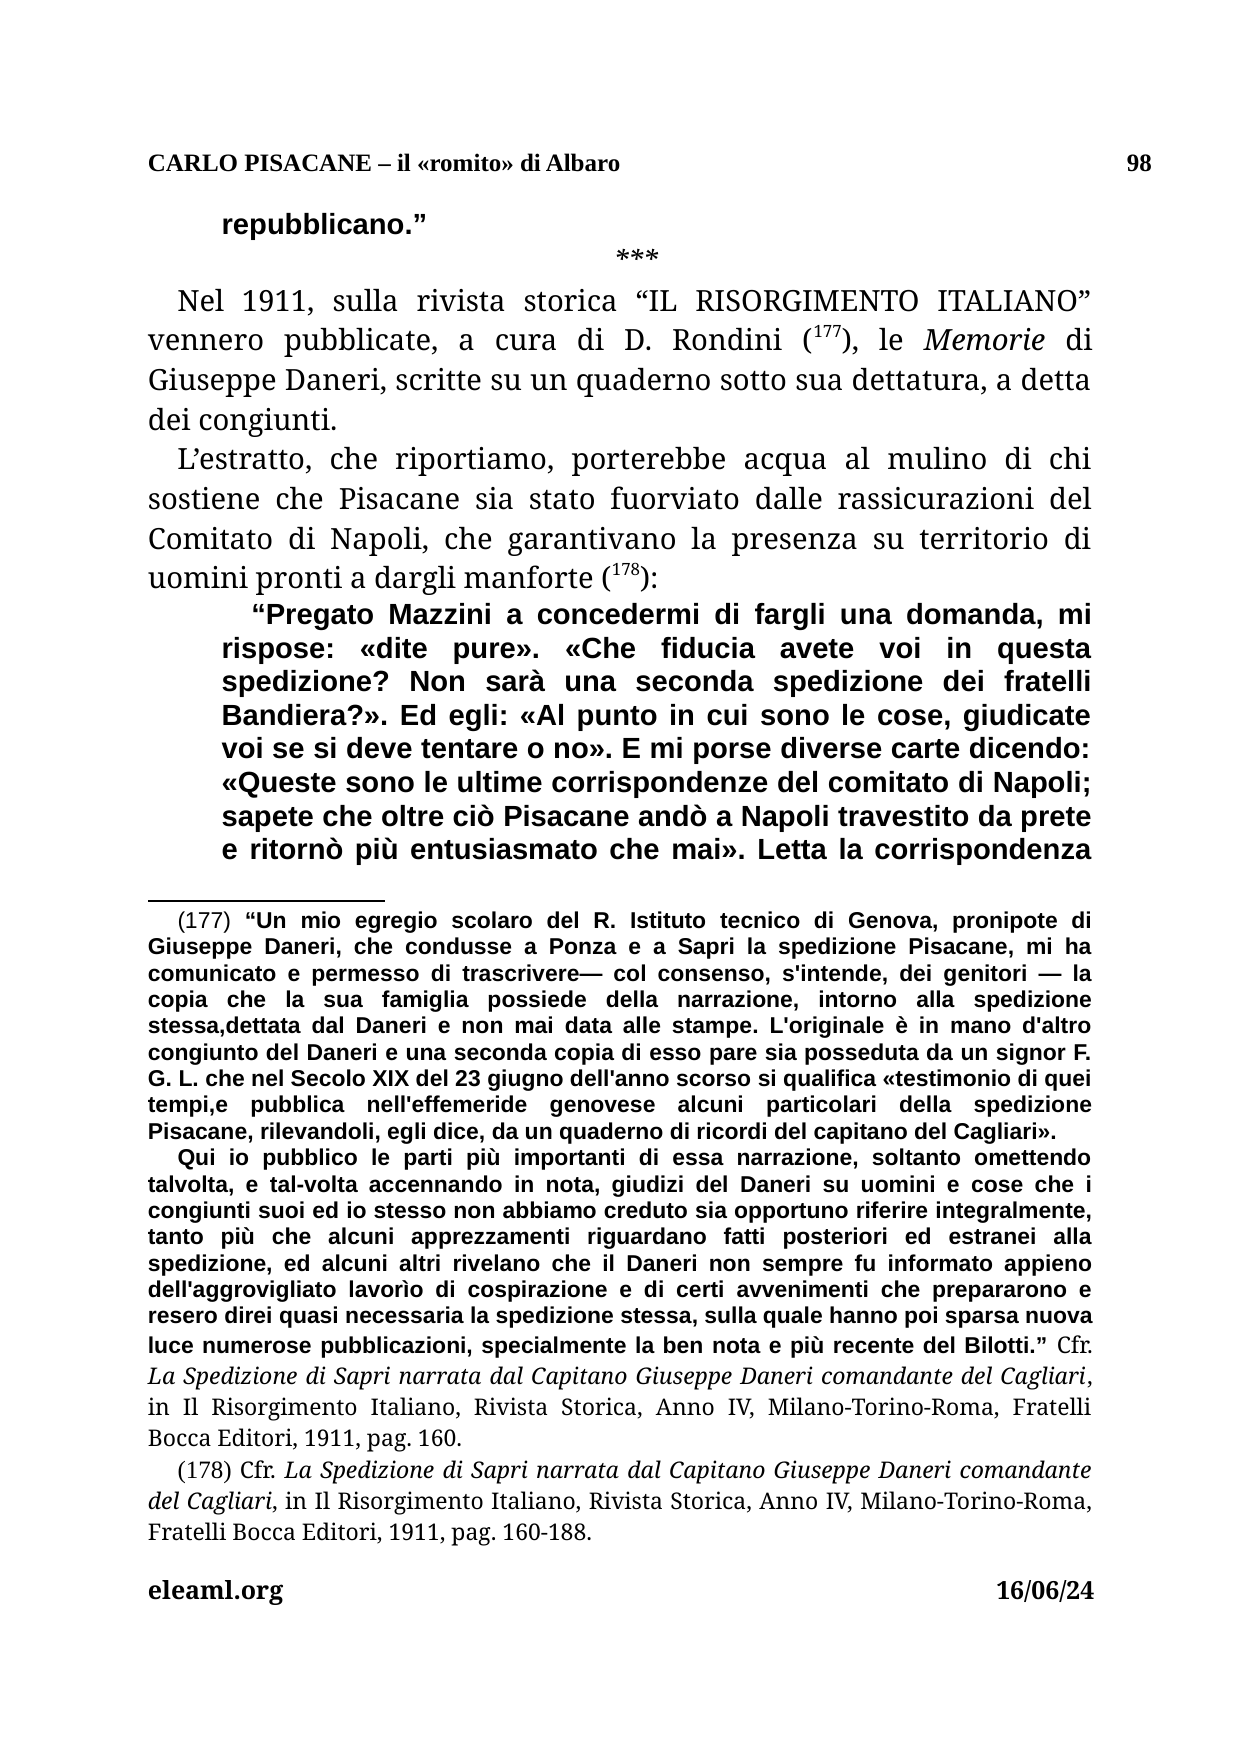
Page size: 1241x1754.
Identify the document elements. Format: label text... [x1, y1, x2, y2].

text “Pregato Mazzini a concedermi di fargli una domanda, mi rispose: «dite pure». «Che fiducia avete voi in questa spedizione? Non sarà una seconda spedizione dei fratelli Bandiera?». Ed egli: «Al punto in cui sono le cose, giudicate voi se si deve tentare o no». E mi porse diverse carte dicendo: «Queste sono le ultime corrispondenze del comitato di Napoli; sapete che oltre ciò Pisacane andò a Napoli travestito da prete e ritornò più entusiasmato che mai». Letta la corrispondenza [221, 597, 1093, 866]
text L’estratto, che riportiamo, porterebbe acqua al mulino di chi sostiene che Pisacane sia stato fuorviato dalle rassicurazioni del Comitato di Napoli, che garantivano la presenza su territorio di uomini pronti a dargli manforte (): [148, 439, 1093, 597]
text *** [148, 240, 1093, 280]
text Qui io pubblico le parti più importanti di essa narrazione, soltanto omettendo talvolta, e tal-volta accennando in nota, giudizi del Daneri su uomini e cose che i congiunti suoi ed io stesso non abbiamo creduto sia opportuno riferire integralmente, tanto più che alcuni apprezzamenti riguardano fatti posteriori ed estranei alla spedizione, ed alcuni altri rivelano che il Daneri non sempre fu informato appieno dell'aggrovigliato lavorìo di cospirazione e di certi avvenimenti che prepararono e resero direi quasi necessaria la spedizione stessa, sulla quale hanno poi sparsa nuova luce numerose pubblicazioni, specialmente la ben nota e più recente del Bilotti.” Cfr. La Spedizione di Sapri narrata dal Capitano Giuseppe Daneri comandante del Cagliari, in Il Risorgimento Italiano, Rivista Storica, Anno IV, Milano-Torino-Roma, Fratelli Bocca Editori, 1911, pag. 160. [148, 1144, 1093, 1454]
text Cfr. La Spedizione di Sapri narrata dal Capitano Giuseppe Daneri comandante del Cagliari, in Il Risorgimento Italiano, Rivista Storica, Anno IV, Milano-Torino-Roma, Fratelli Bocca Editori, 1911, pag. 160-188. [148, 1454, 1093, 1547]
text repubblicano.” [221, 207, 1093, 240]
text “Un mio egregio scolaro del R. Istituto tecnico di Genova, pronipote di Giuseppe Daneri, che condusse a Ponza e a Sapri la spedizione Pisacane, mi ha comunicato e permesso di trascrivere— col consenso, s'intende, dei genitori — la copia che la sua famiglia possiede della narrazione, intorno alla spedizione stessa,dettata dal Daneri e non mai data alle stampe. L'originale è in mano d'altro congiunto del Daneri e una seconda copia di esso pare sia posseduta da un signor F. G. L. che nel Secolo XIX del 23 giugno dell'anno scorso si qualifica «testimonio di quei tempi,e pubblica nell'effemeride genovese alcuni particolari della spedizione Pisacane, rilevandoli, egli dice, da un quaderno di ricordi del capitano del Cagliari». [148, 907, 1093, 1144]
text Nel 1911, sulla rivista storica “IL RISORGIMENTO ITALIANO” vennero pubblicate, a cura di D. Rondini (), le Memorie di Giuseppe Daneri, scritte su un quaderno sotto sua dettatura, a detta dei congiunti. [148, 280, 1093, 439]
